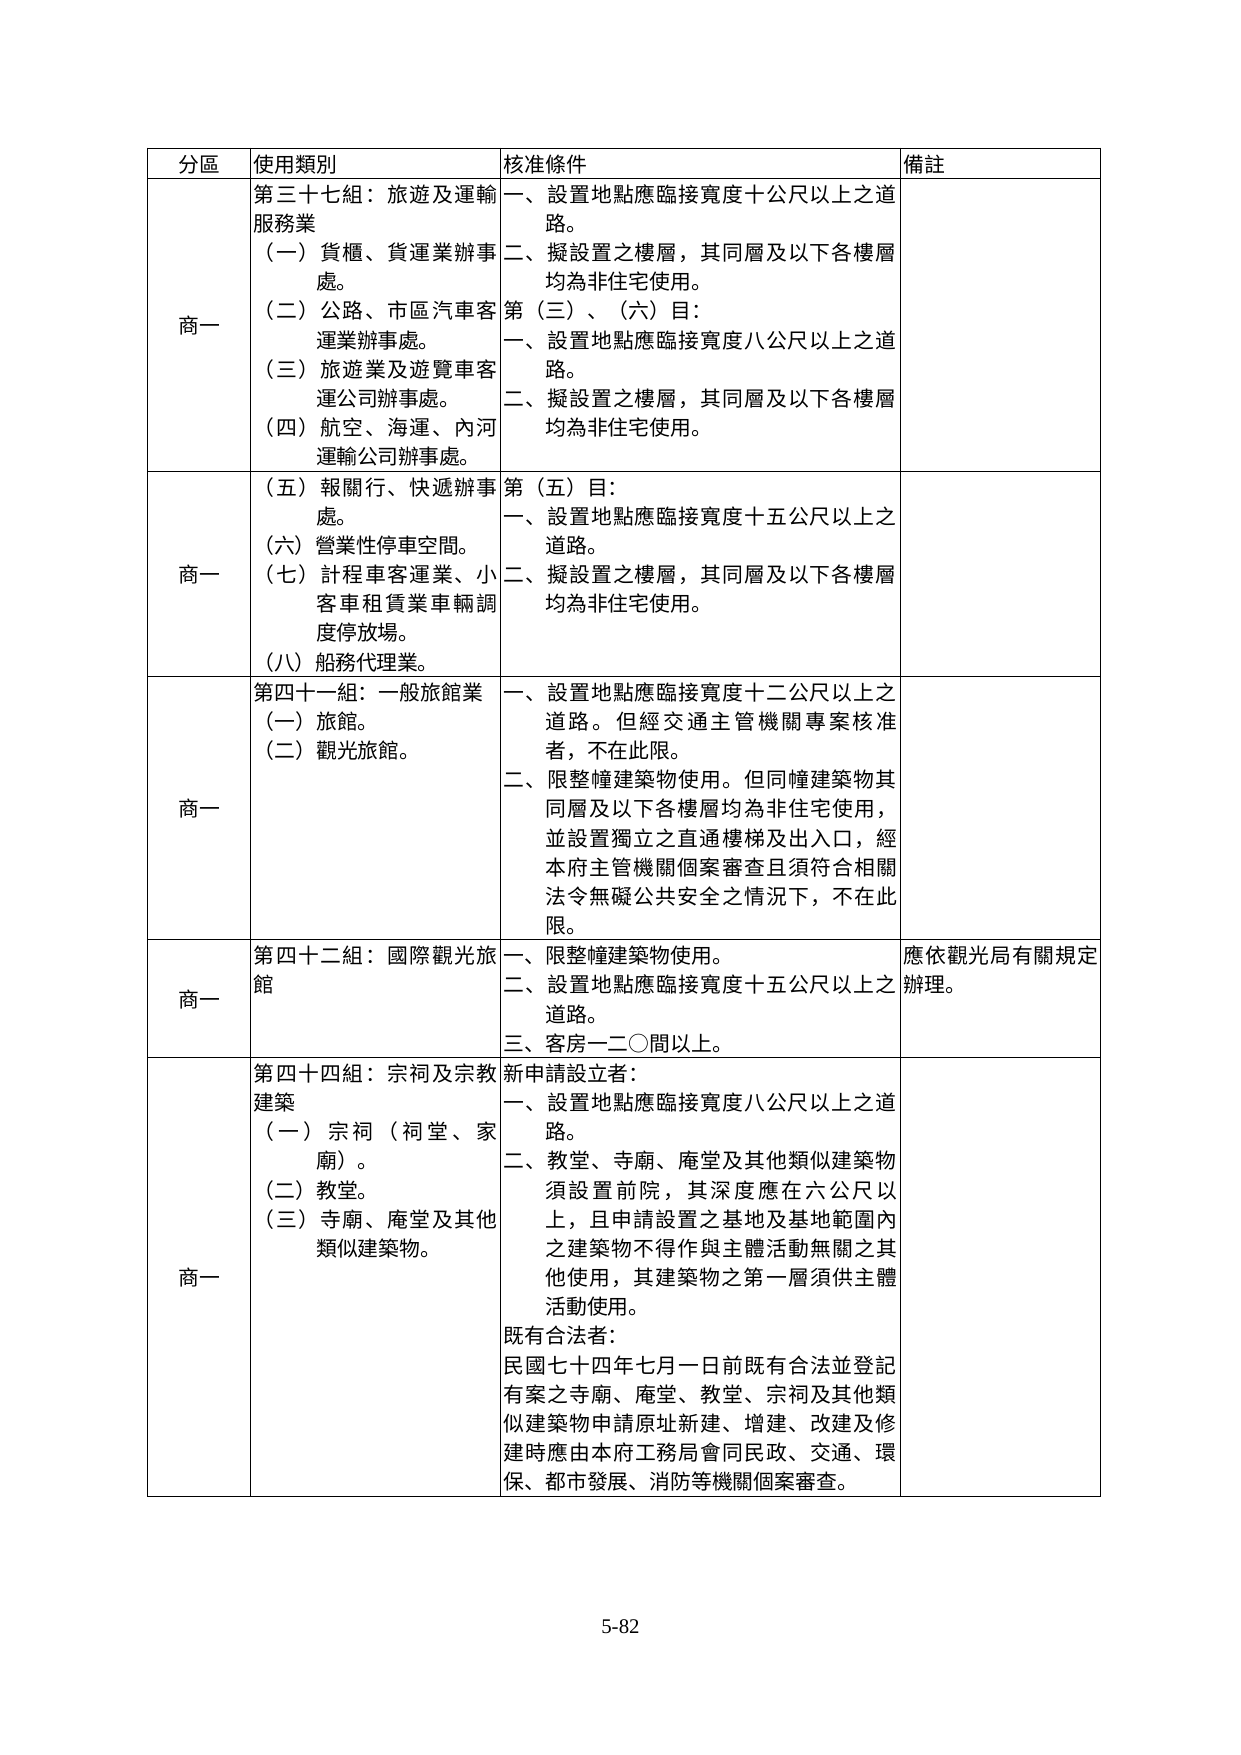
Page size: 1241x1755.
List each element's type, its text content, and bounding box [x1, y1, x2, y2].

table_cell 商一 [148, 472, 250, 676]
table_cell [901, 472, 1100, 676]
table_cell [901, 677, 1100, 939]
table_cell （五）報關行、快遞辦事處。 （六）營業性停車空間。 （七）計程車客運業、小客車租賃業車輛調度停放場。 （八）船務代理業。 [251, 472, 500, 676]
table_cell 商一 [148, 677, 250, 939]
table_cell 第三十七組：旅遊及運輸服務業 （一）貨櫃、貨運業辦事處。 （二）公路、市區汽車客運業辦事處。 （三）旅遊業及遊覽車客運公司辦事處。 （四）航空、海運、內河運輸公司辦事處。 [251, 179, 500, 471]
table_header 備註 [901, 149, 1100, 178]
table_cell 第四十二組：國際觀光旅館 [251, 940, 500, 1057]
table_cell 第四十一組：一般旅館業 （一）旅館。 （二）觀光旅館。 [251, 677, 500, 939]
table_cell [901, 1058, 1100, 1496]
table_header 分區 [148, 149, 250, 178]
table_cell 商一 [148, 179, 250, 471]
table_cell 第（五）目： 一、設置地點應臨接寬度十五公尺以上之道路。 二、擬設置之樓層，其同層及以下各樓層均為非住宅使用。 [501, 472, 900, 676]
table_cell 一、限整幢建築物使用。 二、設置地點應臨接寬度十五公尺以上之道路。 三、客房一二○間以上。 [501, 940, 900, 1057]
table_cell 一、設置地點應臨接寬度十公尺以上之道路。 二、擬設置之樓層，其同層及以下各樓層均為非住宅使用。 第（三）、（六）目： 一、設置地點應臨接寬度八公尺以上之道路。 二、擬設置之樓層，其同層及以下各樓層均為非住宅使用。 [501, 179, 900, 471]
table_cell 第四十四組：宗祠及宗教建築 （一）宗祠（祠堂、家廟）。 （二）教堂。 （三）寺廟、庵堂及其他類似建築物。 [251, 1058, 500, 1496]
table_cell 新申請設立者： 一、設置地點應臨接寬度八公尺以上之道路。 二、教堂、寺廟、庵堂及其他類似建築物須設置前院，其深度應在六公尺以上，且申請設置之基地及基地範圍內之建築物不得作與主體活動無關之其他使用，其建築物之第一層須供主體活動使用。 既有合法者： 民國七十四年七月一日前既有合法並登記有案之寺廟、庵堂、教堂、宗祠及其他類似建築物申請原址新建、增建、改建及修建時應由本府工務局會同民政、交通、環保、都市發展、消防等機關個案審查。 [501, 1058, 900, 1496]
table_cell 一、設置地點應臨接寬度十二公尺以上之道路。但經交通主管機關專案核准者，不在此限。 二、限整幢建築物使用。但同幢建築物其同層及以下各樓層均為非住宅使用，並設置獨立之直通樓梯及出入口，經本府主管機關個案審查且須符合相關法令無礙公共安全之情況下，不在此限。 [501, 677, 900, 939]
table_header 使用類別 [251, 149, 500, 178]
table_cell [901, 179, 1100, 471]
table_cell 商一 [148, 940, 250, 1057]
table_header 核准條件 [501, 149, 900, 178]
table_cell 商一 [148, 1058, 250, 1496]
table_cell 應依觀光局有關規定辦理。 [901, 940, 1100, 1057]
